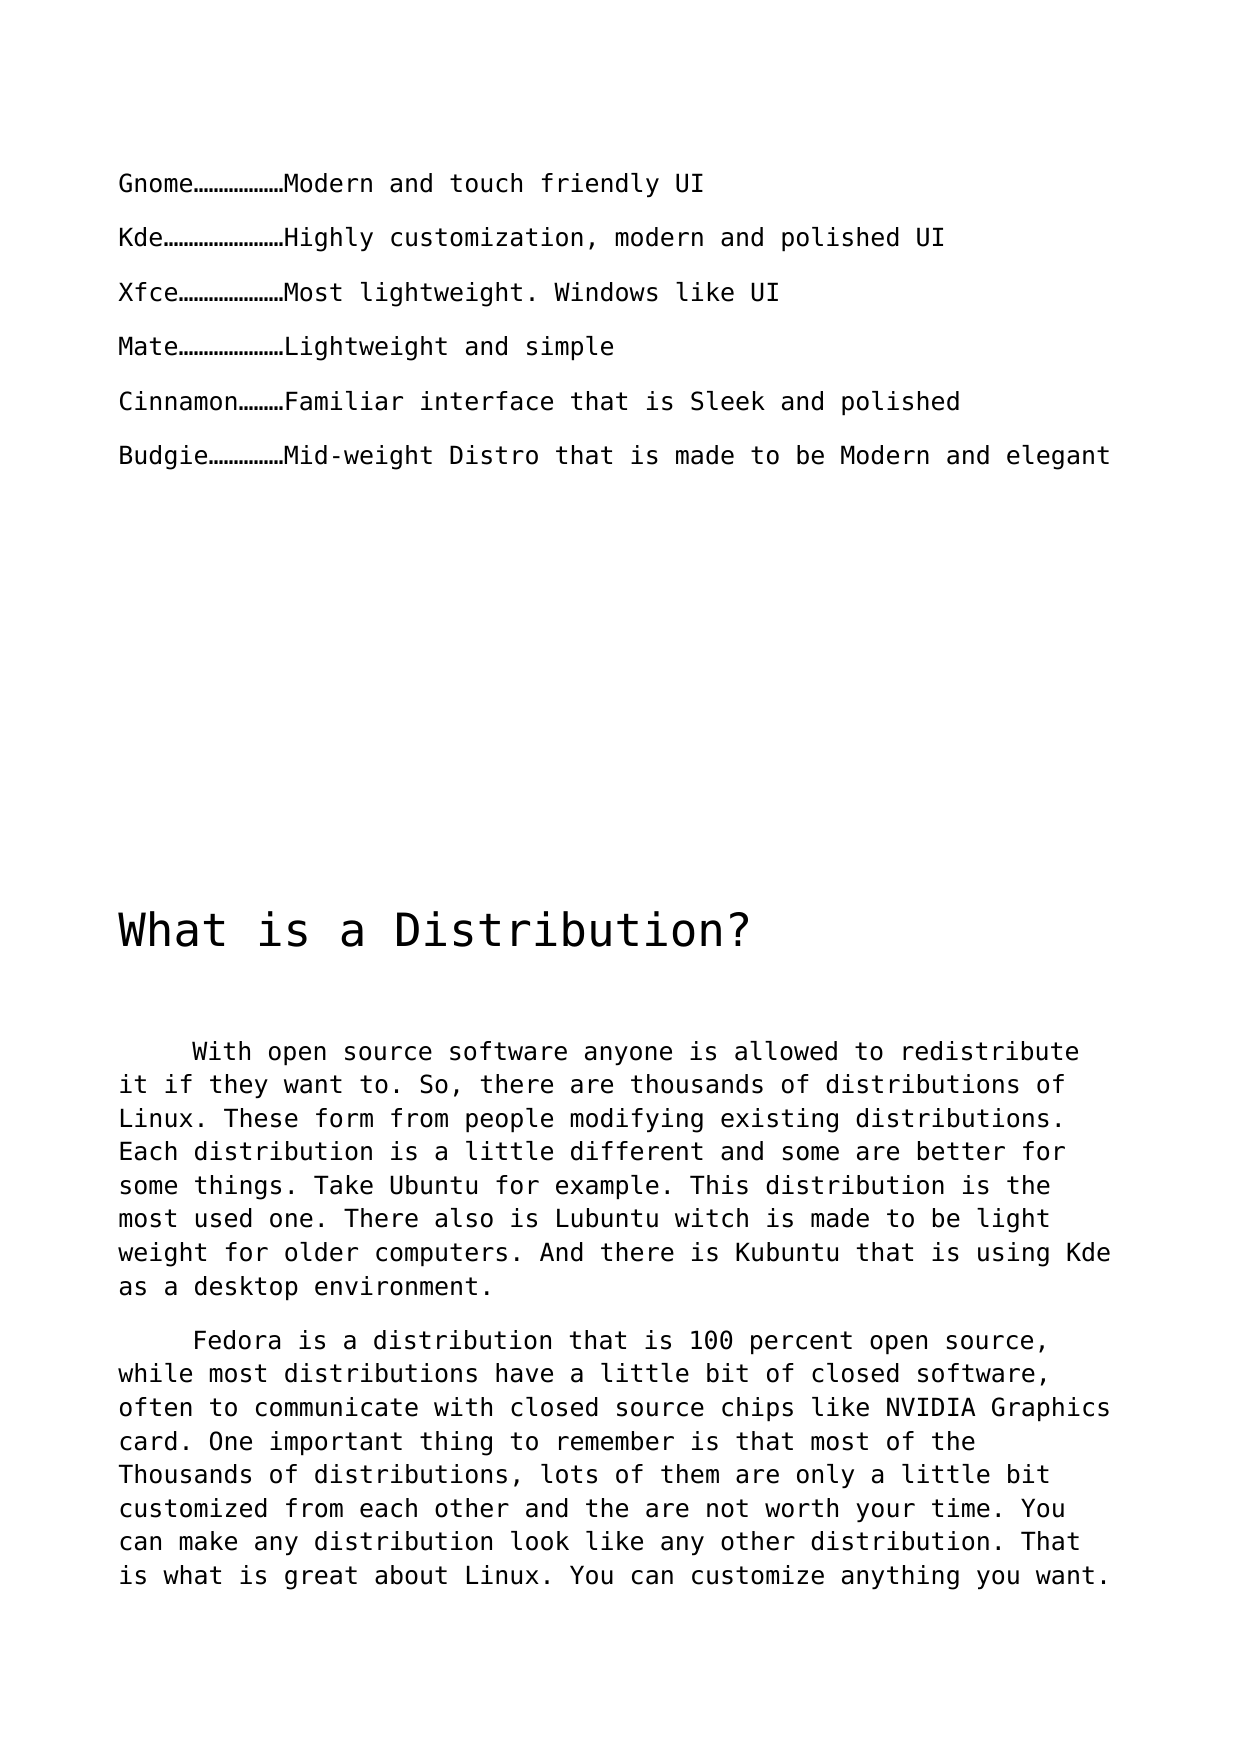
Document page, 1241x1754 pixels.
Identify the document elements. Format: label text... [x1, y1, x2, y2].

text Fedora is a distribution that is 100 percent open source, while most distributions have a little bit of closed software, often to communicate with closed source chips like NVIDIA Graphics card. One important thing to remember is that most of the Thousands of distributions, lots of them are only a little bit customized from each other and the are not worth your time. You can make any distribution look like any other distribution. That is what is great about Linux. You can customize anything you want. [118, 1326, 1122, 1590]
text Cinnamon………Familiar interface that is Sleek and polished [118, 387, 1122, 416]
text With open source software anyone is allowed to redistribute it if they want to. So, there are thousands of distributions of Linux. These form from people modifying existing distributions. Each distribution is a little different and some are better for some things. Take Ubuntu for example. This distribution is the most used one. There also is Lubuntu witch is made to be light weight for older computers. And there is Kubuntu that is using Kde as a desktop environment. [118, 1037, 1122, 1301]
text Gnome………………Modern and touch friendly UI [118, 169, 1122, 198]
text What is a Distribution? [118, 904, 1122, 957]
text Mate…………………Lightweight and simple [118, 332, 1122, 361]
text Xfce…………………Most lightweight. Windows like UI [118, 278, 1122, 307]
text Budgie……………Mid-weight Distro that is made to be Modern and elegant [118, 441, 1122, 470]
text Kde……………………Highly customization, modern and polished UI [118, 223, 1122, 253]
